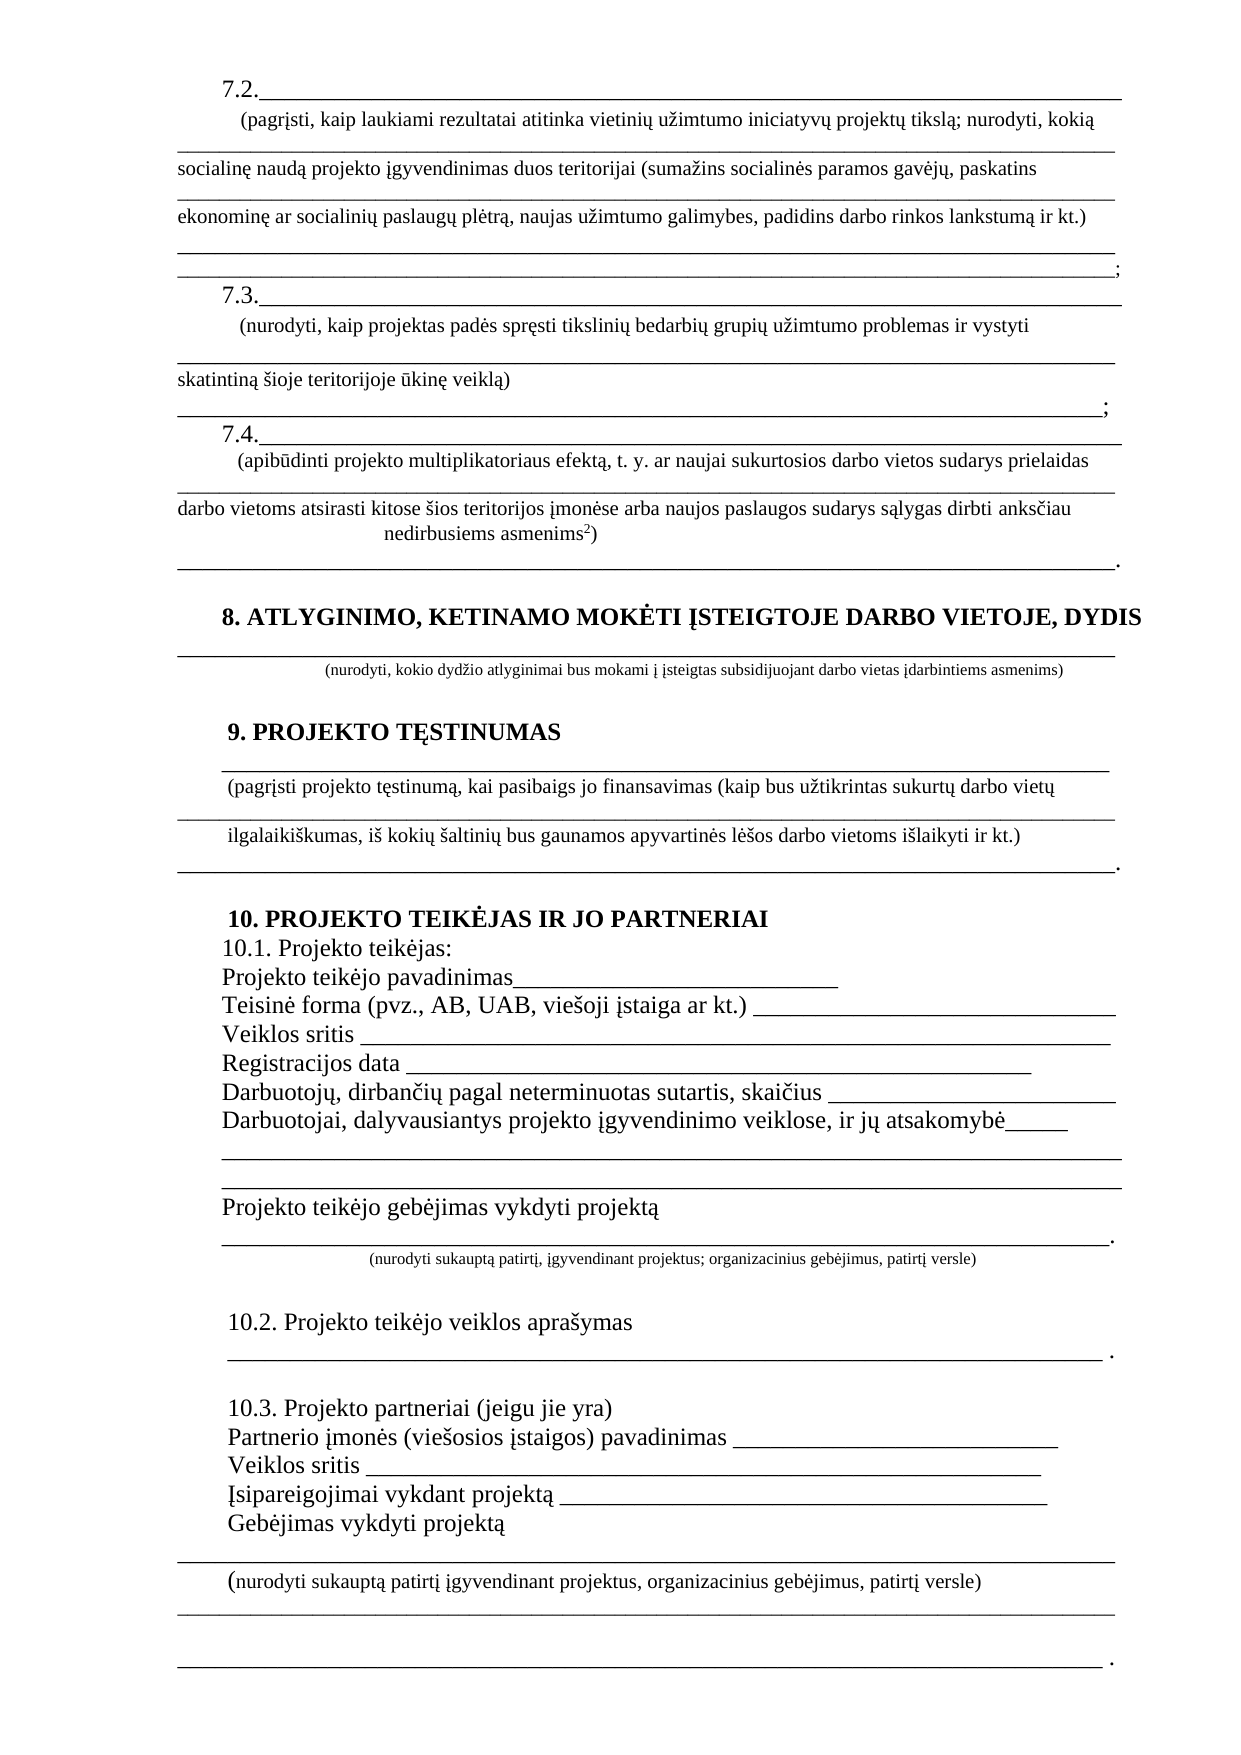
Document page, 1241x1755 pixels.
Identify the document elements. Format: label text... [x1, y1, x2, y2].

text _______________________________________________________________________ [177, 746, 1181, 774]
text __________________________________________________________________________________________ [177, 1594, 1181, 1618]
text 10.2. Projekto teikėjo veiklos aprašymas [177, 1307, 1181, 1335]
text Registracijos data __________________________________________________ [177, 1048, 1181, 1077]
text ______________________________________________________________________ . [177, 1335, 1181, 1364]
text 10.1. Projekto teikėjas: [177, 933, 1181, 962]
text (nurodyti sukauptą patirtį įgyvendinant projektus, organizacinius gebėjimus, patirtį versle) [177, 1565, 1181, 1594]
text ilgalaikiškumas, iš kokių šaltinių bus gaunamos apyvartinės lėšos darbo vietoms išlaikyti ir kt.) [177, 823, 1181, 847]
text ekonominę ar socialinių paslaugų plėtrą, naujas užimtumo galimybes, padidins darbo rinkos lankstumą ir kt.) [177, 203, 1181, 228]
text (pagrįsti projekto tęstinumą, kai pasibaigs jo finansavimas (kaip bus užtikrintas sukurtų darbo vietų [177, 774, 1181, 798]
text Įsipareigojimai vykdant projektą _______________________________________ [177, 1479, 1181, 1508]
text __________________________________________________________________________; [177, 391, 1181, 419]
text ___________________________________________________________________________. [177, 847, 1181, 875]
text (nurodyti, kokio dydžio atlyginimai bus mokami į įsteigtas subsidijuojant darbo vietas įdarbintiems asmenims) [177, 659, 1181, 688]
text ___________________________________________________________________________ [177, 631, 1181, 659]
text nedirbusiems asmenims2) [177, 520, 1181, 544]
text __________________________________________________________________________________________ [177, 179, 1181, 203]
text ________________________________________________________________________ [177, 1163, 1181, 1192]
text 10.3. Projekto partneriai (jeigu jie yra) [177, 1393, 1181, 1422]
text Projekto teikėjo pavadinimas__________________________ [177, 962, 1181, 990]
text __________________________________________________________________________________________; [177, 256, 1181, 280]
text Projekto teikėjo gebėjimas vykdyti projektą [177, 1192, 1181, 1220]
text Gebėjimas vykdyti projektą ___________________________________________________________________________ [177, 1508, 1181, 1565]
text ___________________________________________________________________________ [177, 338, 1181, 367]
text darbo vietoms atsirasti kitose šios teritorijos įmonėse arba naujos paslaugos sudarys sąlygas dirbti anksčiau [177, 496, 1181, 520]
text Partnerio įmonės (viešosios įstaigos) pavadinimas __________________________ [177, 1422, 1181, 1450]
text 8. ATLYGINIMO, KETINAMO MOKĖTI ĮSTEIGTOJE DARBO VIETOJE, DYDIS [177, 602, 1181, 631]
text 9. Projekto tęstinumas [227, 717, 1181, 746]
text __________________________________________________________________________________________ [177, 472, 1181, 496]
text Veiklos sritis ____________________________________________________________ [177, 1019, 1181, 1048]
text ___________________________________________________________________________. [177, 544, 1181, 573]
text 10. PROJEKTO teikėjas ir jo partneriai [227, 904, 1181, 933]
text (apibūdinti projekto multiplikatoriaus efektą, t. y. ar naujai sukurtosios darbo vietos sudarys prielaidas [177, 448, 1181, 472]
text __________________________________________________________________________________________ [177, 798, 1181, 823]
text Darbuotojų, dirbančių pagal neterminuotas sutartis, skaičius _______________________ [177, 1077, 1181, 1105]
text (pagrįsti, kaip laukiami rezultatai atitinka vietinių užimtumo iniciatyvų projektų tikslą; nurodyti, kokią [177, 103, 1181, 131]
text skatintiną šioje teritorijoje ūkinę veiklą) [177, 367, 1181, 391]
text socialinę naudą projekto įgyvendinimas duos teritorijai (sumažins socialinės paramos gavėjų, paskatins [177, 155, 1181, 179]
text __________________________________________________________________________________________ [177, 131, 1181, 155]
text Darbuotojai, dalyvausiantys projekto įgyvendinimo veiklose, ir jų atsakomybė_____ [177, 1105, 1181, 1134]
text 7.3._____________________________________________________________________ [131, 280, 1181, 309]
text (nurodyti sukauptą patirtį, įgyvendinant projektus; organizacinius gebėjimus, patirtį versle) [177, 1249, 1181, 1278]
text ___________________________________________________________________________ [177, 228, 1181, 256]
text __________________________________________________________________________ . [177, 1642, 1181, 1671]
text ________________________________________________________________________ [177, 1134, 1181, 1163]
text Teisinė forma (pvz., AB, UAB, viešoji įstaiga ar kt.) _____________________________ [177, 990, 1181, 1019]
text (nurodyti, kaip projektas padės spręsti tikslinių bedarbių grupių užimtumo problemas ir vystyti [177, 309, 1181, 338]
text 7.2._____________________________________________________________________ [222, 74, 1181, 103]
text 7.4._____________________________________________________________________ [177, 419, 1181, 448]
text _______________________________________________________________________. [177, 1220, 1181, 1249]
text Veiklos sritis ______________________________________________________ [177, 1450, 1181, 1479]
